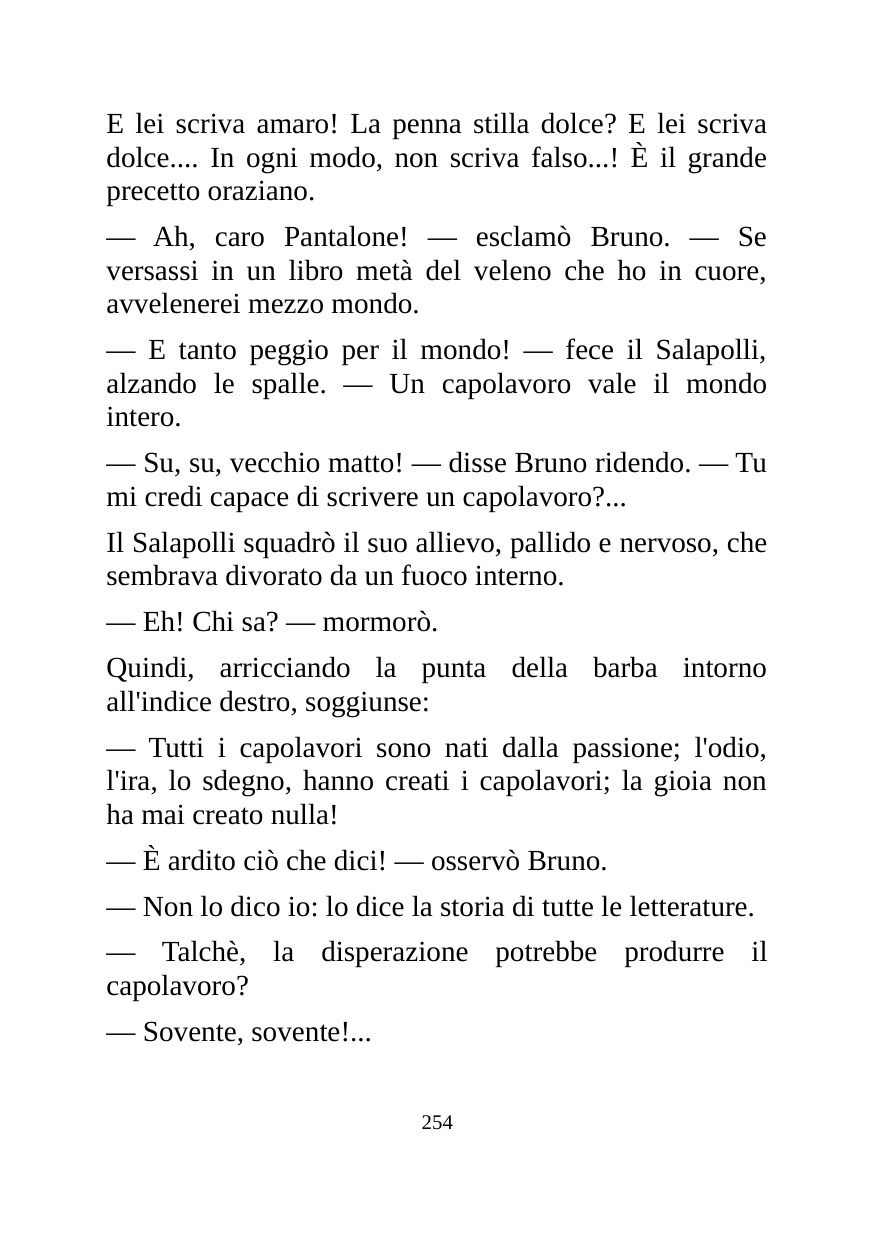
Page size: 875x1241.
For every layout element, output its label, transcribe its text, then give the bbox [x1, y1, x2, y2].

text Il Salapolli squadrò il suo allievo, pallido e nervoso, che sembrava divorato da un fuoco interno. [106, 525, 768, 592]
text — E tanto peggio per il mondo! — fece il Salapolli, alzando le spalle. — Un capolavoro vale il mondo intero. [106, 332, 768, 433]
text Quindi, arricciando la punta della barba intorno all'indice destro, soggiunse: [106, 650, 768, 717]
text — Su, su, vecchio matto! — disse Bruno ridendo. — Tu mi credi capace di scrivere un capolavoro?... [106, 445, 768, 512]
text — Non lo dico io: lo dice la storia di tutte le letterature. [106, 889, 768, 922]
text — Tutti i capolavori sono nati dalla passione; l'odio, l'ira, lo sdegno, hanno creati i capolavori; la gioia non ha mai creato nulla! [106, 730, 768, 830]
text — Eh! Chi sa? — mormorò. [106, 604, 768, 638]
text E lei scriva amaro! La penna stilla dolce? E lei scriva dolce.... In ogni modo, non scriva falso...! È il grande precetto oraziano. [106, 106, 768, 207]
text — È ardito ciò che dici! — osservò Bruno. [106, 843, 768, 876]
text — Talchè, la disperazione potrebbe produrre il capolavoro? [106, 934, 768, 1002]
text — Ah, caro Pantalone! — esclamò Bruno. — Se versassi in un libro metà del veleno che ho in cuore, avvelenerei mezzo mondo. [106, 219, 768, 320]
text — Sovente, sovente!... [106, 1014, 768, 1048]
